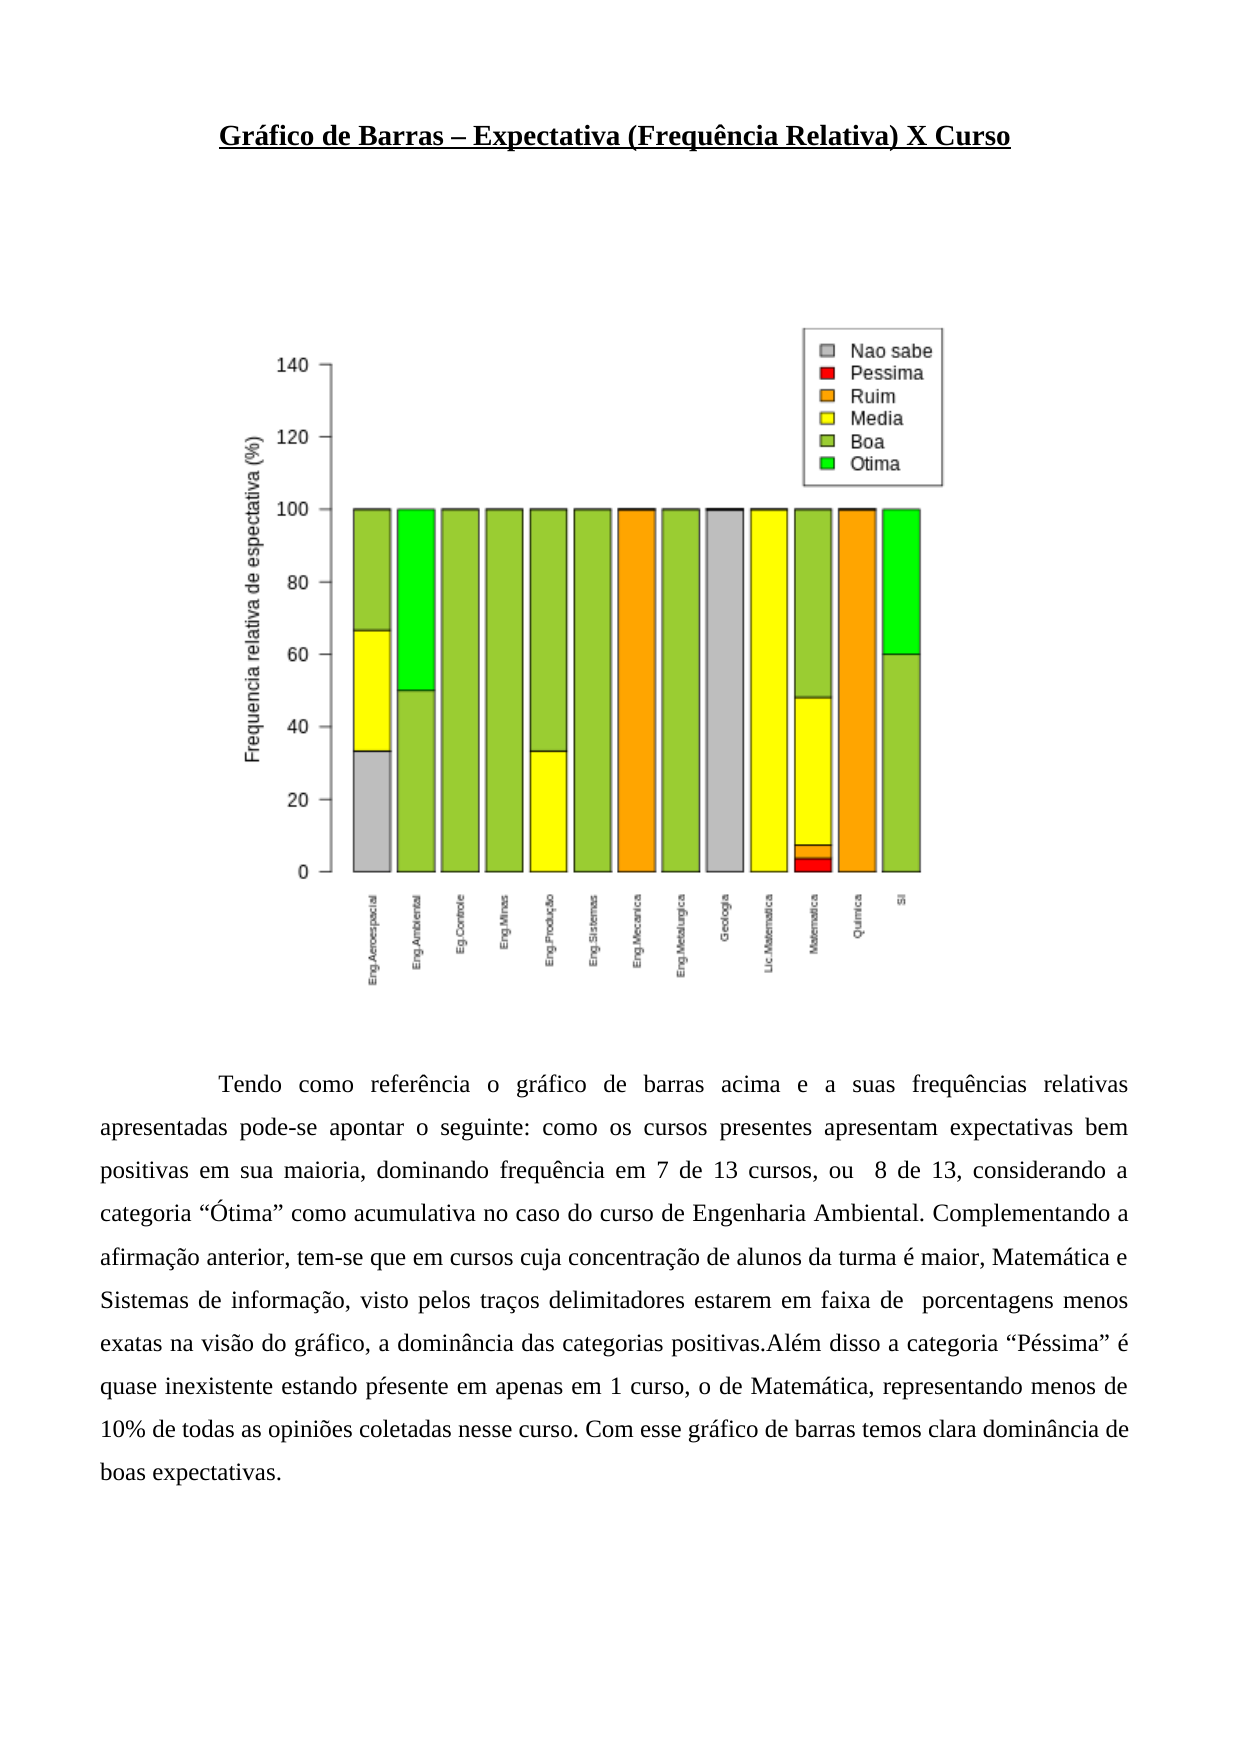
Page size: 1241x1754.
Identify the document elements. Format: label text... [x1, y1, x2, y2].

picture [239, 236, 990, 987]
text Tendo como referência o gráfico de barras acima e a suas frequências relativas apresentadas pode-se apontar o seguinte: como os cursos presentes apresentam expectativas bem positivas em sua maioria, dominando frequência em 7 de 13 cursos, ou 8 de 13, considerando a categoria “Ótima” como acumulativa no caso do curso de Engenharia Ambiental. Complementando a afirmação anterior, tem-se que em cursos cuja concentração de alunos da turma é maior, Matemática e Sistemas de informação, visto pelos traços delimitadores estarem em faixa de porcentagens menos exatas na visão do gráfico, a dominância das categorias positivas.Além disso a categoria “Péssima” é quase inexistente estando pŕesente em apenas em 1 curso, o de Matemática, representando menos de 10% de todas as opiniões coletadas nesse curso. Com esse gráfico de barras temos clara dominância de boas expectativas. [100, 1069, 1130, 1486]
text Gráfico de Barras – Expectativa (Frequência Relativa) X Curso [62, 118, 1130, 152]
